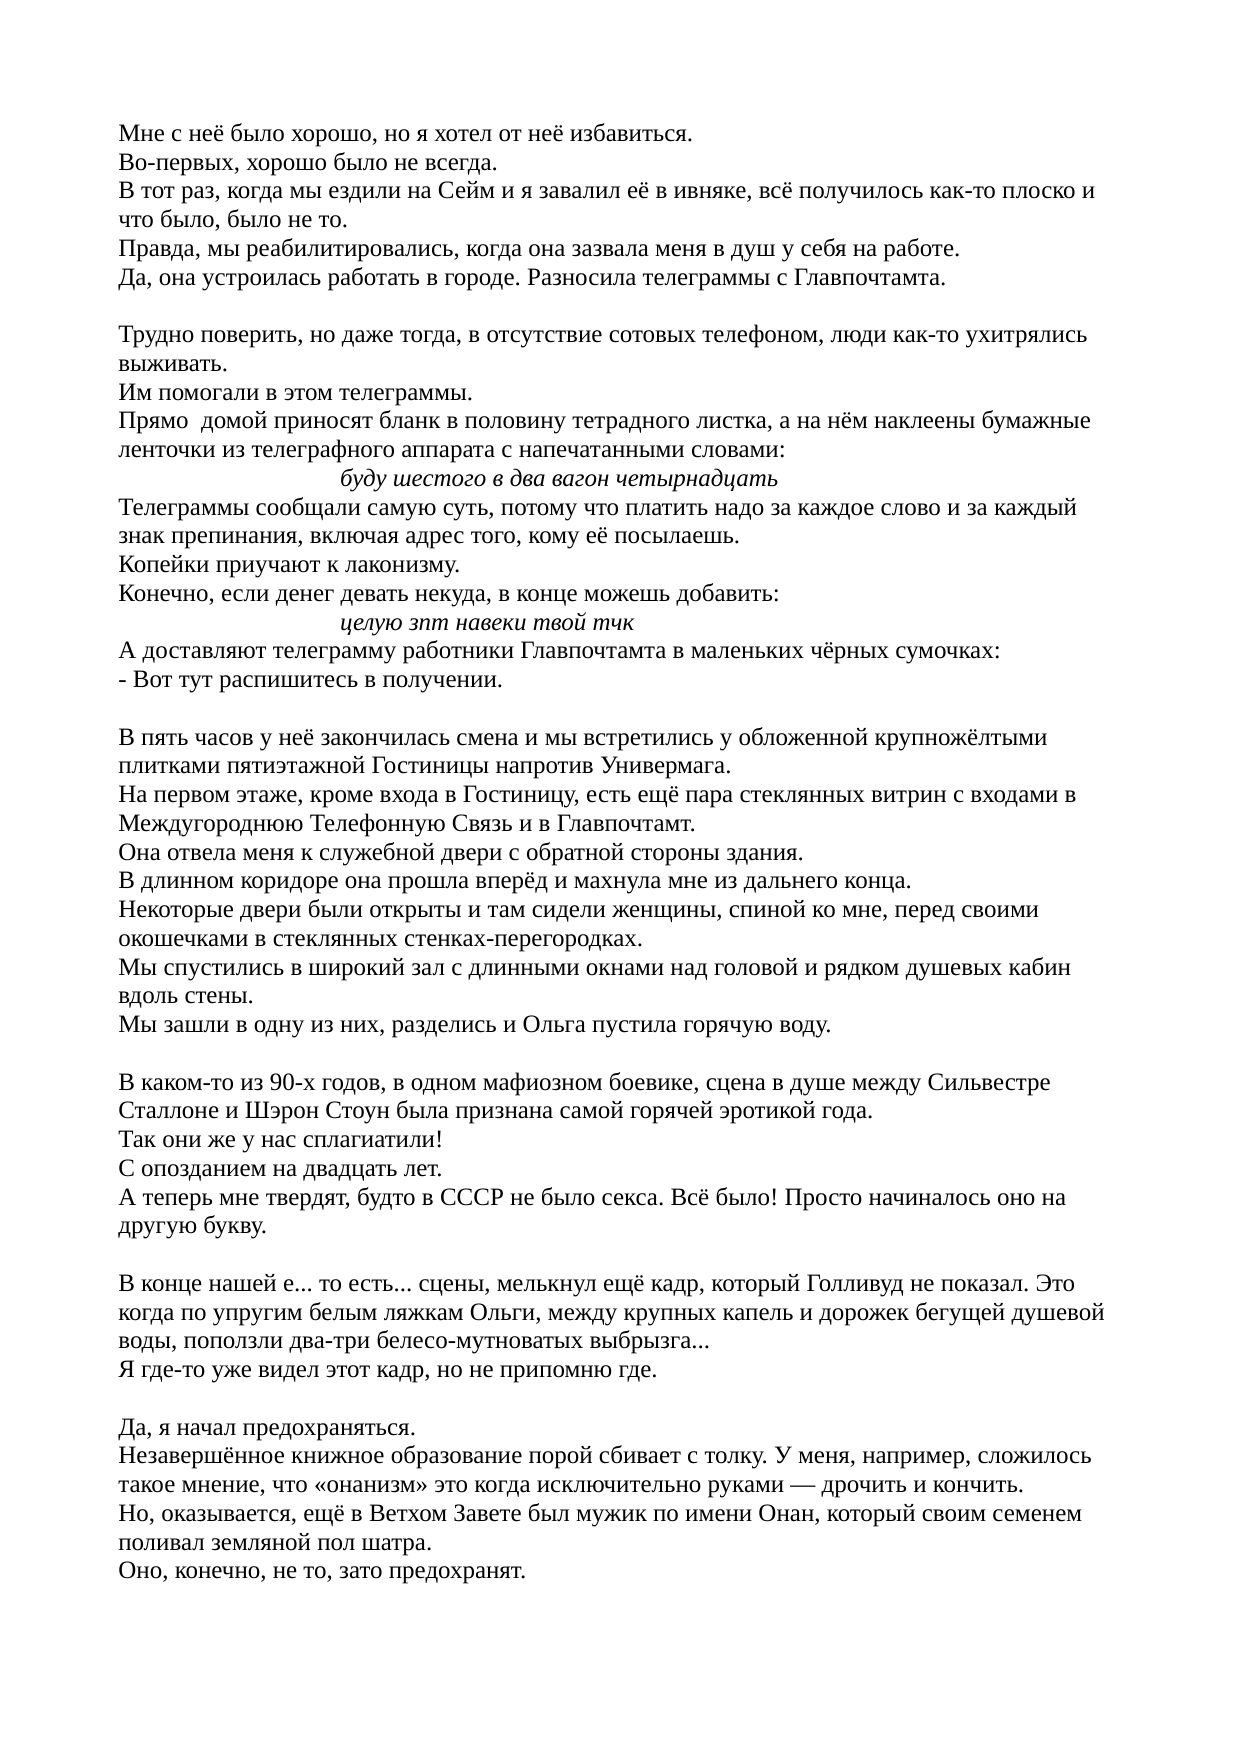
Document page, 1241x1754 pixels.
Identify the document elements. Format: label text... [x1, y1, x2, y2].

text С опозданием на двадцать лет. [118, 1153, 1122, 1182]
text На первом этаже, кроме входа в Гостиницу, есть ещё пара стеклянных витрин с входами в Междугороднюю Телефонную Связь и в Главпочтамт. [118, 779, 1122, 837]
text А теперь мне твердят, будто в СССР не было секса. Всё было! Просто начиналось оно на другую букву. [118, 1182, 1122, 1239]
text Но, оказывается, ещё в Ветхом Завете был мужик по имени Онан, который своим семенем поливал земляной пол шатра. [118, 1498, 1122, 1556]
text - Вот тут распишитесь в получении. [118, 664, 1122, 693]
text Она отвела меня к служебной двери с обратной стороны здания. [118, 837, 1122, 866]
text В пять часов у неё закончилась смена и мы встретились у обложенной крупножёлтыми плитками пятиэтажной Гостиницы напротив Универмага. [118, 722, 1122, 779]
text А доставляют телеграмму работники Главпочтамта в маленьких чёрных сумочках: [118, 636, 1122, 664]
text В конце нашей е... то есть... сцены, мелькнул ещё кадр, который Голливуд не показал. Это когда по упругим белым ляжкам Ольги, между крупных капель и дорожек бегущей душевой воды, поползли два-три белесо-мутноватых выбрызга... [118, 1268, 1122, 1354]
text Да, она устроилась работать в городе. Разносила телеграммы с Главпочтамта. [118, 262, 1122, 291]
text Оно, конечно, не то, зато предохранят. [118, 1556, 1122, 1584]
text Копейки приучают к лаконизму. [118, 549, 1122, 578]
text Трудно поверить, но даже тогда, в отсутствие сотовых телефоном, люди как-то ухитрялись выживать. [118, 319, 1122, 377]
text Да, я начал предохраняться. [118, 1412, 1122, 1441]
text Конечно, если денег девать некуда, в конце можешь добавить: [118, 578, 1122, 607]
text Так они же у нас сплагиатили! [118, 1124, 1122, 1153]
text В длинном коридоре она прошла вперёд и махнула мне из дальнего конца. [118, 866, 1122, 894]
text Мы спустились в широкий зал с длинными окнами над головой и рядком душевых кабин вдоль стены. [118, 952, 1122, 1009]
text Прямо домой приносят бланк в половину тетрадного листка, а на нём наклеены бумажные ленточки из телеграфного аппарата с напечатанными словами: [118, 406, 1122, 463]
text Правда, мы реабилитировались, когда она зазвала меня в душ у себя на работе. [118, 233, 1122, 262]
text Мне с неё было хорошо, но я хотел от неё избавиться. [118, 118, 1122, 147]
text В каком-то из 90-х годов, в одном мафиозном боевике, сцена в душе между Сильвестре Сталлоне и Шэрон Стоун была признана самой горячей эротикой года. [118, 1067, 1122, 1124]
text Некоторые двери были открыты и там сидели женщины, спиной ко мне, перед своими окошечками в стеклянных стенках-перегородках. [118, 894, 1122, 952]
text целую зпт навеки твой тчк [118, 607, 1122, 636]
text Незавершённое книжное образование порой сбивает с толку. У меня, например, сложилось такое мнение, что «онанизм» это когда исключительно руками — дрочить и кончить. [118, 1441, 1122, 1498]
text Им помогали в этом телеграммы. [118, 377, 1122, 406]
text В тот раз, когда мы ездили на Сейм и я завалил её в ивняке, всё получилось как-то плоско и что было, было не то. [118, 176, 1122, 233]
text Мы зашли в одну из них, разделись и Ольга пустила горячую воду. [118, 1009, 1122, 1038]
text Телеграммы сообщали самую суть, потому что платить надо за каждое слово и за каждый знак препинания, включая адрес того, кому её посылаешь. [118, 492, 1122, 549]
text Я где-то уже видел этот кадр, но не припомню где. [118, 1354, 1122, 1383]
text Во-первых, хорошо было не всегда. [118, 147, 1122, 176]
text буду шестого в два вагон четырнадцать [118, 463, 1122, 492]
